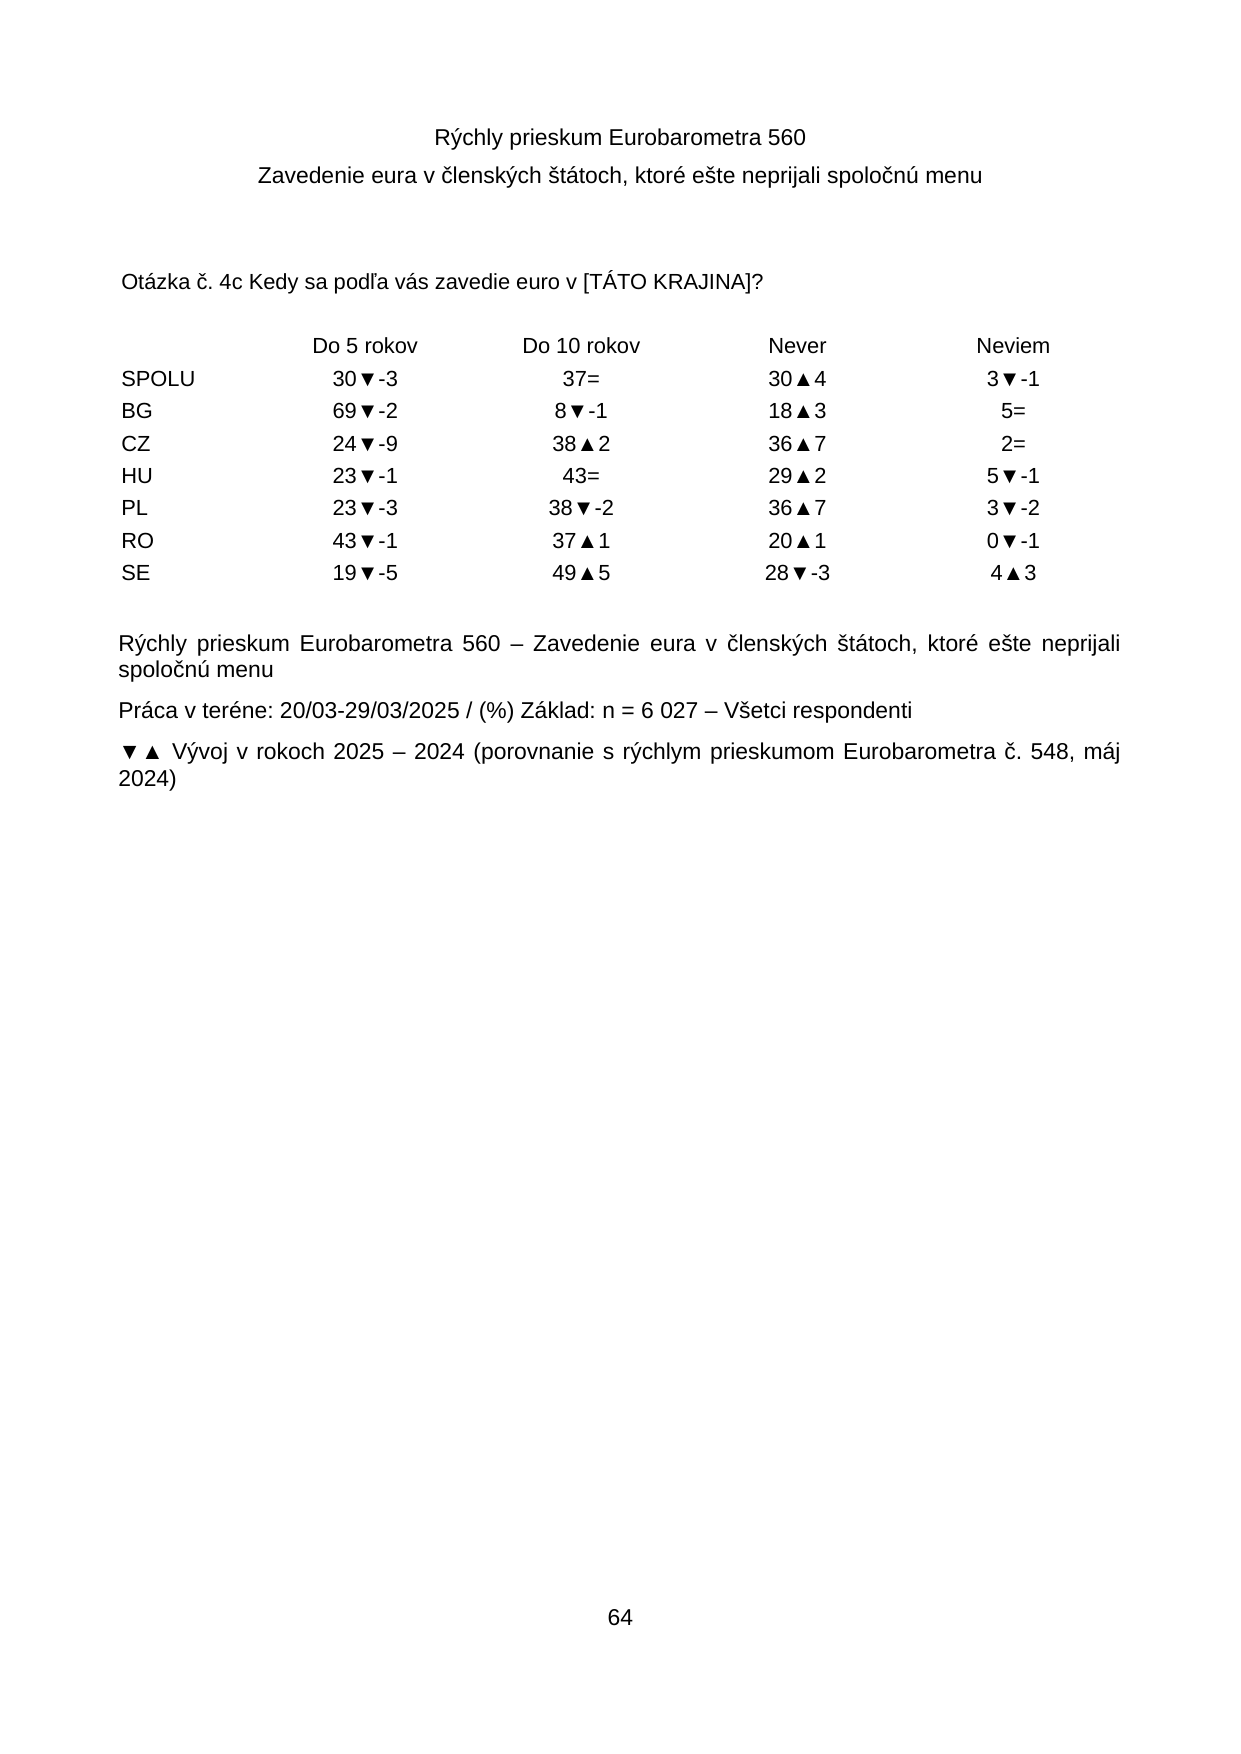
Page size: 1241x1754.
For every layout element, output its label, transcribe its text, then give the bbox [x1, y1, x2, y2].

table_cell 0▼-1 [905, 524, 1121, 557]
table_cell 29▲2 [689, 459, 905, 492]
table_cell 19▼-5 [257, 557, 473, 589]
table_cell Do 10 rokov [473, 330, 689, 362]
table_cell Neviem [905, 330, 1121, 362]
table_cell 36▲7 [689, 492, 905, 524]
table_cell 30▼-3 [257, 362, 473, 394]
table_cell 69▼-2 [257, 395, 473, 427]
table_header Otázka č. 4c Kedy sa podľa vás zavedie euro v [TÁTO KRAJINA]? [118, 265, 1121, 297]
table_cell 36▲7 [689, 427, 905, 459]
table_cell [473, 298, 689, 330]
table_cell 23▼-3 [257, 492, 473, 524]
table_cell HU [118, 459, 257, 492]
table_cell SPOLU [118, 362, 257, 394]
table_cell Never [689, 330, 905, 362]
table_cell 23▼-1 [257, 459, 473, 492]
table_cell 38▲2 [473, 427, 689, 459]
table_cell Do 5 rokov [257, 330, 473, 362]
table_cell 20▲1 [689, 524, 905, 557]
table_cell BG [118, 395, 257, 427]
table_cell CZ [118, 427, 257, 459]
table_cell 43▼-1 [257, 524, 473, 557]
table_cell 2= [905, 427, 1121, 459]
table_cell 37▲1 [473, 524, 689, 557]
text Práca v teréne: 20/03-29/03/2025 / (%) Základ: n = 6 027 – Všetci respondenti [118, 697, 1122, 723]
table_cell 28▼-3 [689, 557, 905, 589]
table_cell 18▲3 [689, 395, 905, 427]
table_cell 3▼-2 [905, 492, 1121, 524]
table_cell 4▲3 [905, 557, 1121, 589]
table_cell RO [118, 524, 257, 557]
table_cell 5▼-1 [905, 459, 1121, 492]
table_cell 49▲5 [473, 557, 689, 589]
table_cell [118, 298, 257, 330]
table_cell 24▼-9 [257, 427, 473, 459]
table_cell [905, 298, 1121, 330]
table_cell 37= [473, 362, 689, 394]
table_cell 43= [473, 459, 689, 492]
table_cell 38▼-2 [473, 492, 689, 524]
table_cell 8▼-1 [473, 395, 689, 427]
table_cell PL [118, 492, 257, 524]
table_cell [118, 330, 257, 362]
table_cell [689, 298, 905, 330]
table_cell SE [118, 557, 257, 589]
table_cell [257, 298, 473, 330]
table_cell 3▼-1 [905, 362, 1121, 394]
table_cell 5= [905, 395, 1121, 427]
text ▼▲ Vývoj v rokoch 2025 – 2024 (porovnanie s rýchlym prieskumom Eurobarometra č. 548, máj 2024) [118, 738, 1122, 791]
table_cell 30▲4 [689, 362, 905, 394]
text Rýchly prieskum Eurobarometra 560 – Zavedenie eura v členských štátoch, ktoré ešte neprijali spoločnú menu [118, 630, 1122, 683]
